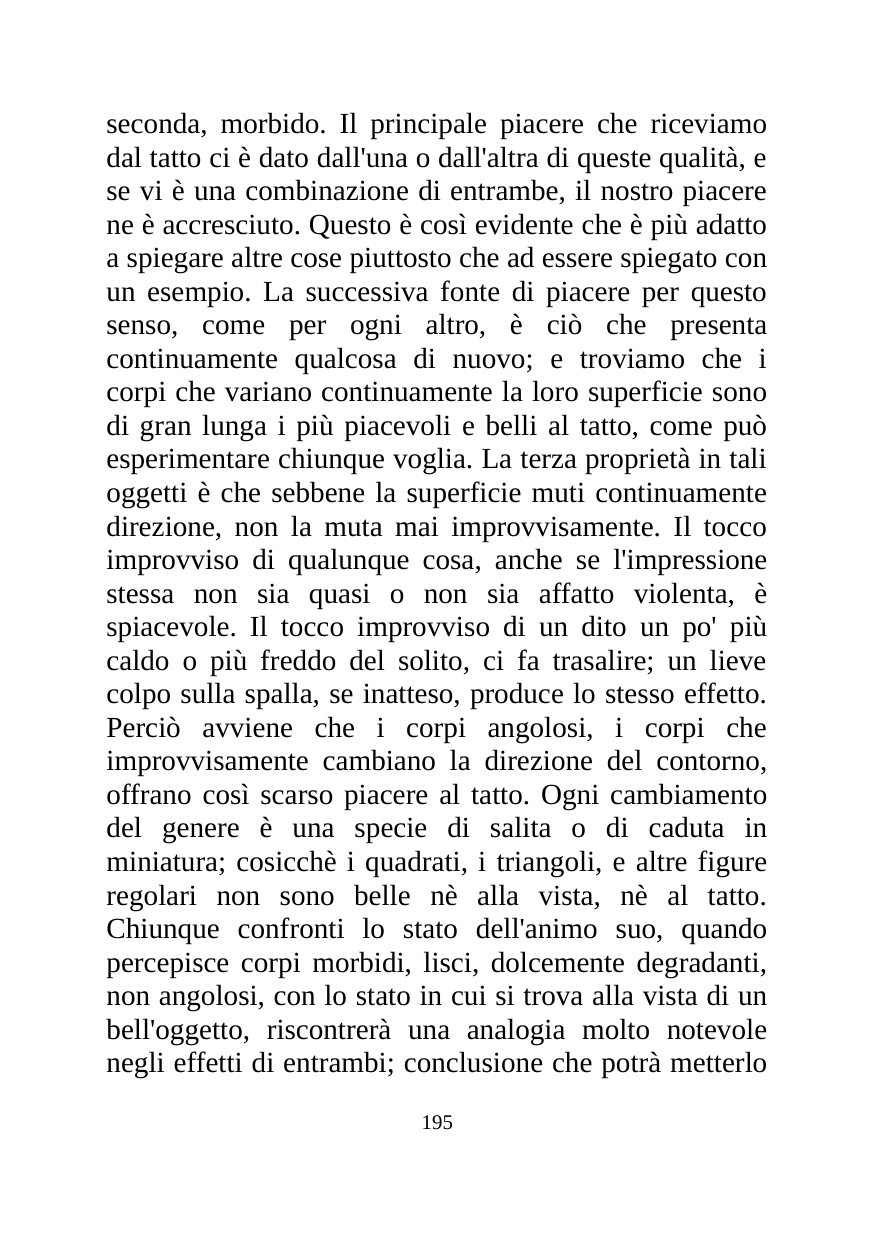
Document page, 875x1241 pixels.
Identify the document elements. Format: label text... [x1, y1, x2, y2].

text seconda, morbido. Il principale piacere che riceviamo dal tatto ci è dato dall'una o dall'altra di queste qualità, e se vi è una combinazione di entrambe, il nostro piacere ne è accresciuto. Questo è così evidente che è più adatto a spiegare altre cose piuttosto che ad essere spiegato con un esempio. La successiva fonte di piacere per questo senso, come per ogni altro, è ciò che presenta continuamente qualcosa di nuovo; e troviamo che i corpi che variano continuamente la loro superficie sono di gran lunga i più piacevoli e belli al tatto, come può esperimentare chiunque voglia. La terza proprietà in tali oggetti è che sebbene la superficie muti continuamente direzione, non la muta mai improvvisamente. Il tocco improvviso di qualunque cosa, anche se l'impressione stessa non sia quasi o non sia affatto violenta, è spiacevole. Il tocco improvviso di un dito un po' più caldo o più freddo del solito, ci fa trasalire; un lieve colpo sulla spalla, se inatteso, produce lo stesso effetto. Perciò avviene che i corpi angolosi, i corpi che improvvisamente cambiano la direzione del contorno, offrano così scarso piacere al tatto. Ogni cambiamento del genere è una specie di salita o di caduta in miniatura; cosicchè i quadrati, i triangoli, e altre figure regolari non sono belle nè alla vista, nè al tatto. Chiunque confronti lo stato dell'animo suo, quando percepisce corpi morbidi, lisci, dolcemente degradanti, non angolosi, con lo stato in cui si trova alla vista di un bell'oggetto, riscontrerà una analogia molto notevole negli effetti di entrambi; conclusione che potrà metterlo [106, 106, 768, 1079]
